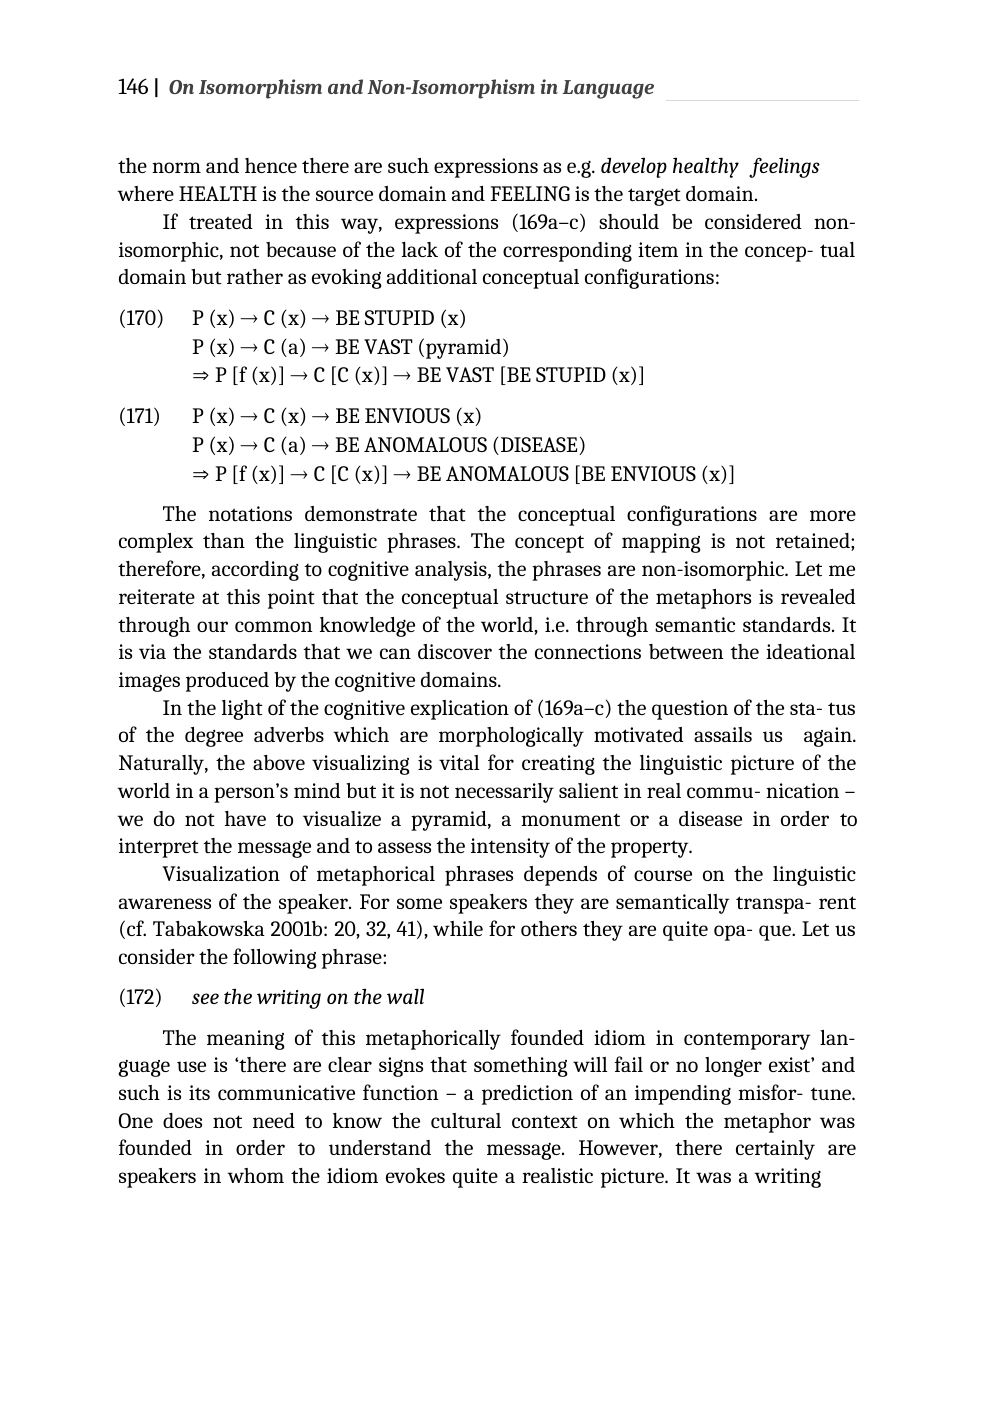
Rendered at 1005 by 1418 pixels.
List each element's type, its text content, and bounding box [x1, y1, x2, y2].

text Visualization of metaphorical phrases depends of course on the linguistic awareness of the speaker. For some speakers they are semantically transpa- rent (cf. Tabakowska 2001b: 20, 32, 41), while for others they are quite opa- que. Let us consider the following phrase: [118, 862, 857, 970]
text  P [f (x)]  C [C (x)]  BE VAST [BE STUPID (x)] [192, 362, 871, 388]
list P (x)  C (x)  BE ENVIOUS (x) [118, 403, 871, 429]
list P (x)  C (x)  BE STUPID (x) [118, 305, 871, 331]
text In the light of the cognitive explication of (169a–c) the question of the sta- tus of the degree adverbs which are morphologically motivated assails us again. Naturally, the above visualizing is vital for creating the linguistic picture of the world in a person’s mind but it is not necessarily salient in real commu- nication – we do not have to visualize a pyramid, a monument or a disease in order to interpret the message and to assess the intensity of the property. [118, 696, 857, 859]
text The notations demonstrate that the conceptual configurations are more complex than the linguistic phrases. The concept of mapping is not retained; therefore, according to cognitive analysis, the phrases are non-isomorphic. Let me reiterate at this point that the conceptual structure of the metaphors is revealed through our common knowledge of the world, i.e. through semantic standards. It is via the standards that we can discover the connections between the ideational images produced by the cognitive domains. [118, 502, 857, 693]
list see the writing on the wall [118, 985, 871, 1010]
text The meaning of this metaphorically founded idiom in contemporary lan- guage use is ‘there are clear signs that something will fail or no longer exist’ and such is its communicative function – a prediction of an impending misfor- tune. One does not need to know the cultural context on which the metaphor was founded in order to understand the message. However, there certainly are speakers in whom the idiom evokes quite a realistic picture. It was a writing [118, 1025, 857, 1189]
text the norm and hence there are such expressions as e.g. develop healthy feelings [118, 154, 871, 179]
text  P [f (x)]  C [C (x)]  BE ANOMALOUS [BE ENVIOUS (x)] [192, 461, 871, 486]
text If treated in this way, expressions (169a–c) should be considered non- isomorphic, not because of the lack of the corresponding item in the concep- tual domain but rather as evoking additional conceptual configurations: [118, 209, 857, 290]
text P (x)  C (a)  BE ANOMALOUS (DISEASE) [192, 432, 871, 458]
text where HEALTH is the source domain and FEELING is the target domain. [118, 182, 871, 207]
text P (x)  C (a)  BE VAST (pyramid) [192, 334, 871, 360]
